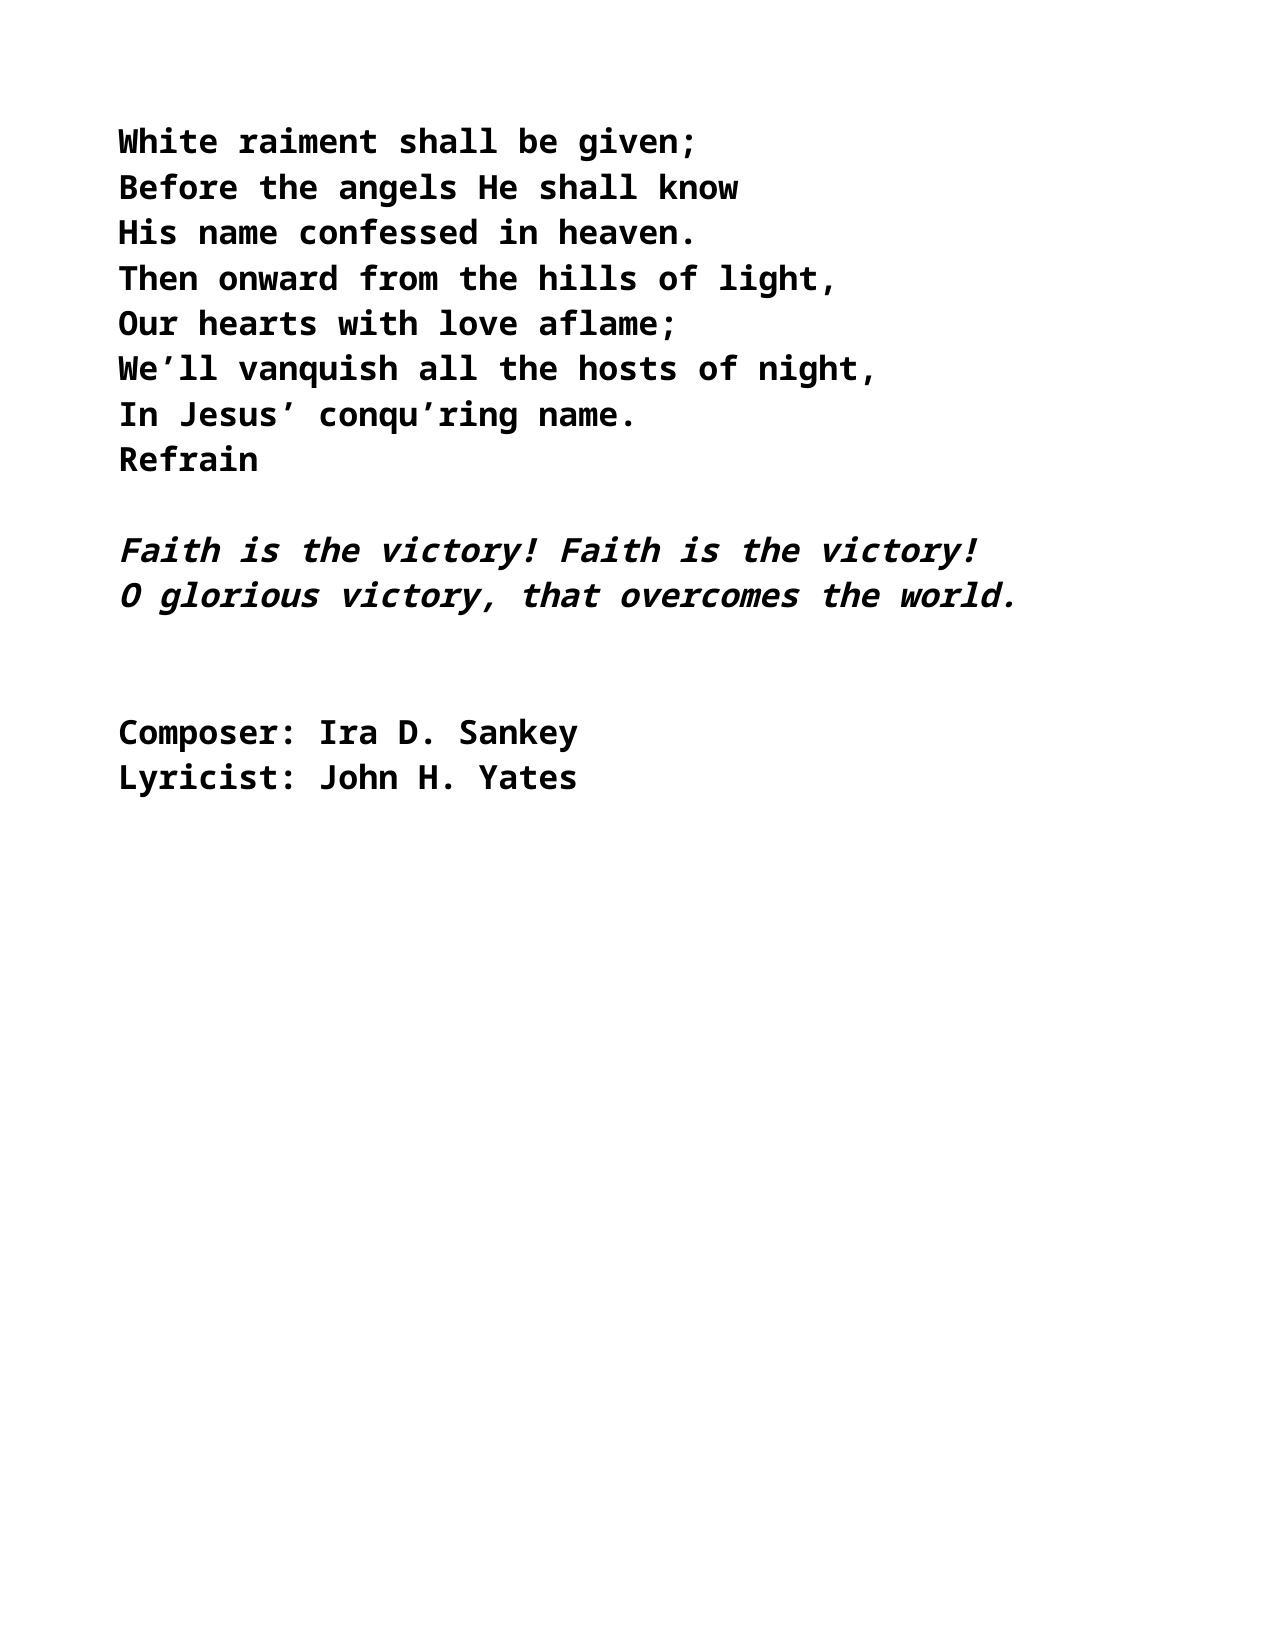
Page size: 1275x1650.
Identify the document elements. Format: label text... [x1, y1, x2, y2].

text Then onward from the hills of light, [118, 254, 1157, 300]
text Lyricist: John H. Yates [118, 754, 1157, 799]
text O glorious victory, that overcomes the world. [118, 572, 1157, 618]
text Before the angels He shall know [118, 163, 1157, 209]
text Faith is the victory! Faith is the victory! [118, 527, 1157, 572]
text In Jesus’ conqu’ring name. [118, 391, 1157, 436]
text White raiment shall be given; [118, 118, 1157, 163]
text Our hearts with love aflame; [118, 300, 1157, 345]
text His name confessed in heaven. [118, 209, 1157, 254]
text Composer: Ira D. Sankey [118, 708, 1157, 754]
text Refrain [118, 436, 1157, 481]
text We’ll vanquish all the hosts of night, [118, 345, 1157, 391]
